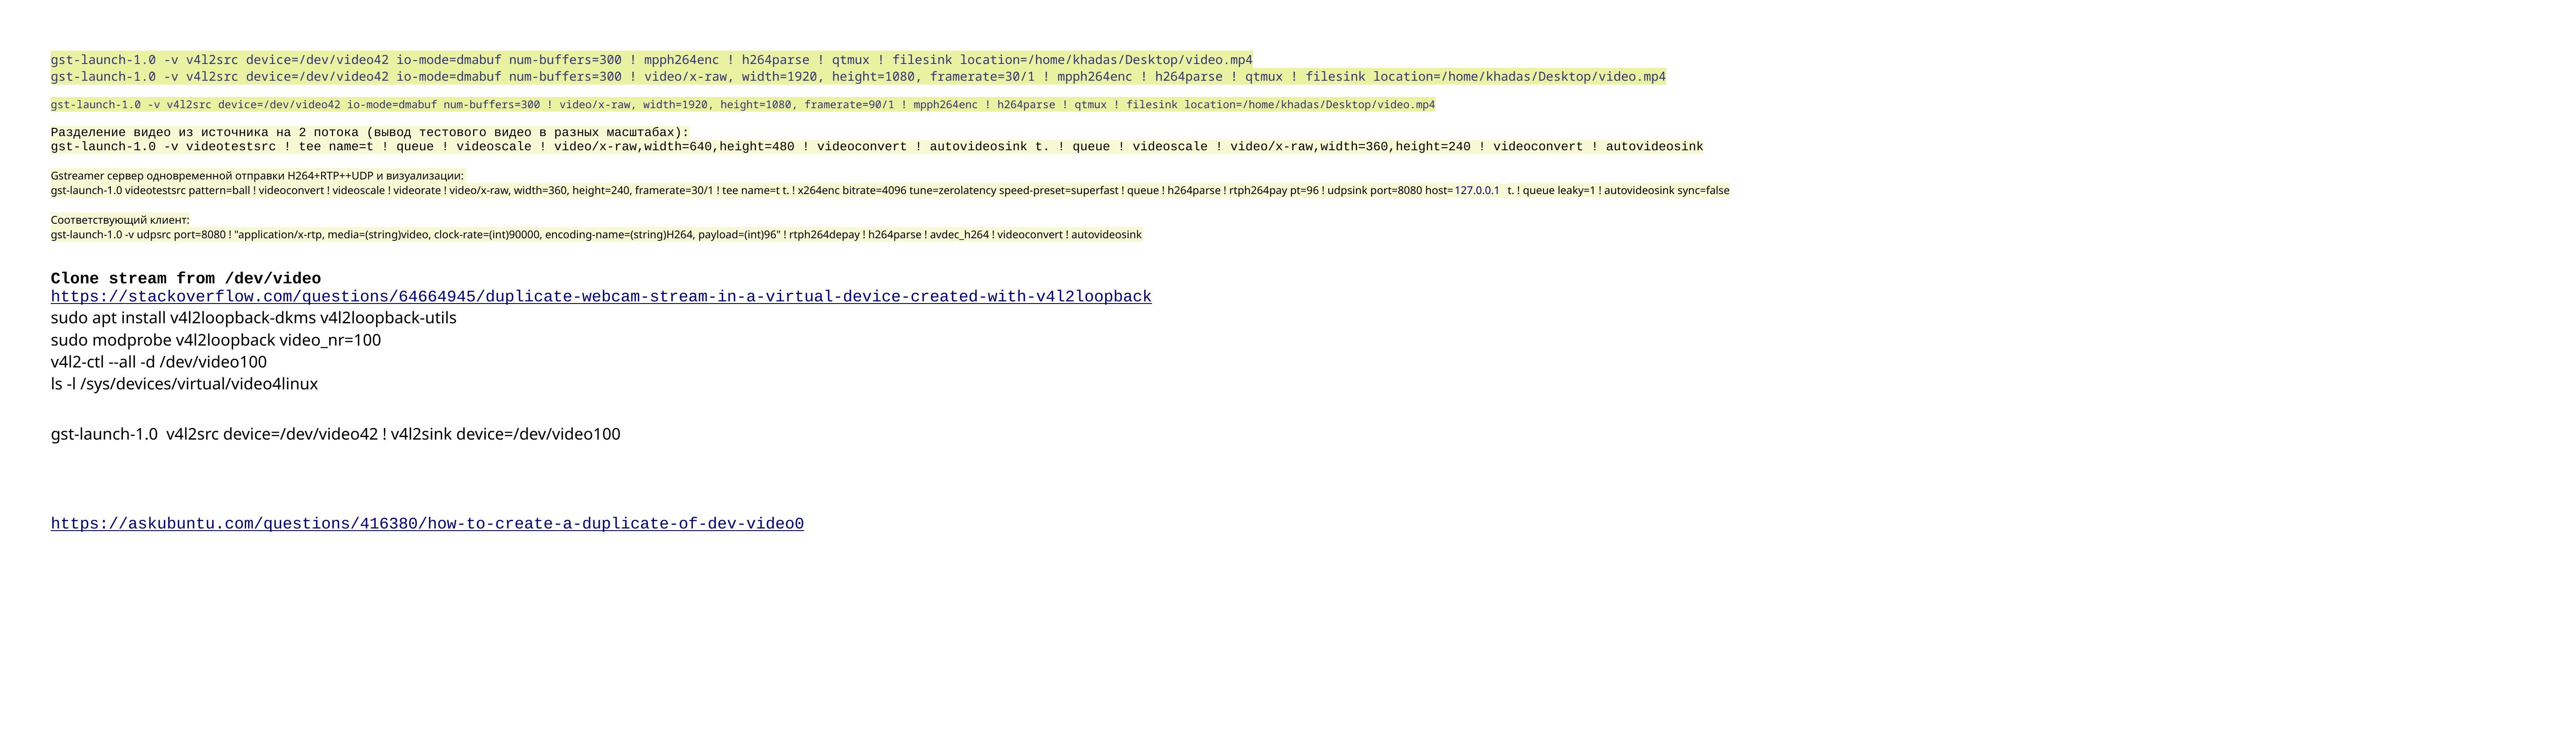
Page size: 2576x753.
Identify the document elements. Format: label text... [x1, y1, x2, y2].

text gst-launch-1.0 v4l2src device=/dev/video42 ! v4l2sink device=/dev/video100 [51, 422, 2525, 444]
text https://stackoverflow.com/questions/64664945/duplicate-webcam-stream-in-a-virtual-device-created-with-v4l2loopback [51, 288, 2525, 307]
text gst-launch-1.0 -v v4l2src device=/dev/video42 io-mode=dmabuf num-buffers=300 ! video/x-raw, width=1920, height=1080, framerate=90/1 ! mpph264enc ! h264parse ! qtmux ! filesink location=/home/khadas/Desktop/video.mp4 [51, 97, 2525, 112]
text ls -l /sys/devices/virtual/video4linux [51, 372, 2525, 394]
text Gstreamer сервер одновременной отправки H264+RTP++UDP и визуализации: gst-launch-1.0 videotestsrc pattern=ball ! videoconvert ! videoscale ! videorate ! video/x-raw, width=360, height=240, framerate=30/1 ! tee name=t t. ! x264enc bitrate=4096 tune=zerolatency speed-preset=superfast ! queue ! h264parse ! rtph264pay pt=96 ! udpsink port=8080 host=127.0.0.1 t. ! queue leaky=1 ! autovideosink sync=false Соответствующий клиент: gst-launch-1.0 -v udpsrc port=8080 ! "application/x-rtp, media=(string)video, clock-rate=(int)90000, encoding-name=(string)H264, payload=(int)96" ! rtph264depay ! h264parse ! avdec_h264 ! videoconvert ! autovideosink [51, 168, 2525, 242]
text Разделение видео из источника на 2 потока (вывод тестового видео в разных масштабах): gst-launch-1.0 -v videotestsrc ! tee name=t ! queue ! videoscale ! video/x-raw,width=640,height=480 ! videoconvert ! autovideosink t. ! queue ! videoscale ! video/x-raw,width=360,height=240 ! videoconvert ! autovideosink [51, 126, 2525, 154]
text gst-launch-1.0 -v v4l2src device=/dev/video42 io-mode=dmabuf num-buffers=300 ! mpph264enc ! h264parse ! qtmux ! filesink location=/home/khadas/Desktop/video.mp4 [51, 51, 2525, 68]
text sudo apt install v4l2loopback-dkms v4l2loopback-utils [51, 307, 2525, 328]
text gst-launch-1.0 -v v4l2src device=/dev/video42 io-mode=dmabuf num-buffers=300 ! video/x-raw, width=1920, height=1080, framerate=30/1 ! mpph264enc ! h264parse ! qtmux ! filesink location=/home/khadas/Desktop/video.mp4 [51, 68, 2525, 85]
text https://askubuntu.com/questions/416380/how-to-create-a-duplicate-of-dev-video0 [51, 515, 2525, 534]
text Clone stream from /dev/video [51, 270, 2525, 288]
text v4l2-ctl --all -d /dev/video100 [51, 350, 2525, 372]
text sudo modprobe v4l2loopback video_nr=100 [51, 328, 2525, 350]
